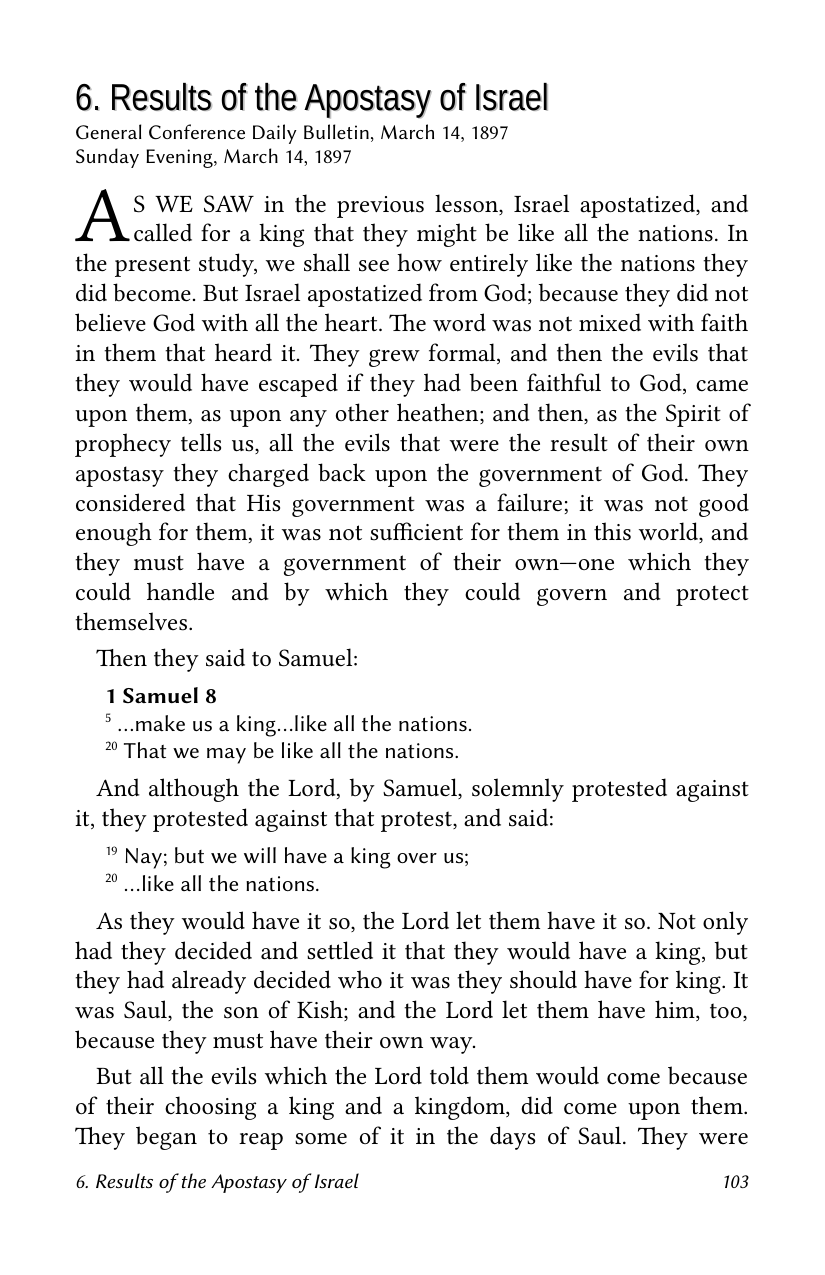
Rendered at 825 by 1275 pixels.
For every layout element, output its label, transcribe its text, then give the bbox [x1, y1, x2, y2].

text But all the evils which the Lord told them would come because of their choosing a king and a kingdom, did come upon them. They began to reap some of it in the days of Saul. They were [75, 1062, 750, 1151]
text As they would have it so, the Lord let them have it so. Not only had they decided and settled it that they would have a king, but they had already decided who it was they should have for king. It was Saul, the son of Kish; and the Lord let them have him, too, because they must have their own way. [75, 907, 750, 1055]
text 1 Samuel 8 [105, 683, 750, 709]
text 19 Nay; but we will have a king over us; [105, 843, 720, 869]
text 5 ...make us a king...like all the nations. [105, 711, 720, 737]
title Results of the Apostasy of Israel [75, 75, 750, 118]
text General Conference Daily Bulletin, March 14, 1897 [75, 121, 750, 145]
text 20 That we may be like all the nations. [105, 738, 720, 764]
text And although the Lord, by Samuel, solemnly protested against it, they protested against that protest, and said: [75, 774, 750, 833]
text Then they said to Samuel: [75, 644, 750, 673]
text AS WE SAW in the previous lesson, Israel apostatized, and called for a king that they might be like all the nations. In the present study, we shall see how entirely like the nations they did become. But Israel apostatized from God; because they did not believe God with all the heart. The word was not mixed with faith in them that heard it. They grew formal, and then the evils that they would have escaped if they had been faithful to God, came upon them, as upon any other heathen; and then, as the Spirit of prophecy tells us, all the evils that were the result of their own apostasy they charged back upon the government of God. They considered that His government was a failure; it was not good enough for them, it was not sufficient for them in this world, and they must have a government of their own—one which they could handle and by which they could govern and protect themselves. [75, 189, 750, 637]
text 20 ...like all the nations. [105, 870, 720, 897]
text Sunday Evening, March 14, 1897 [75, 145, 750, 168]
